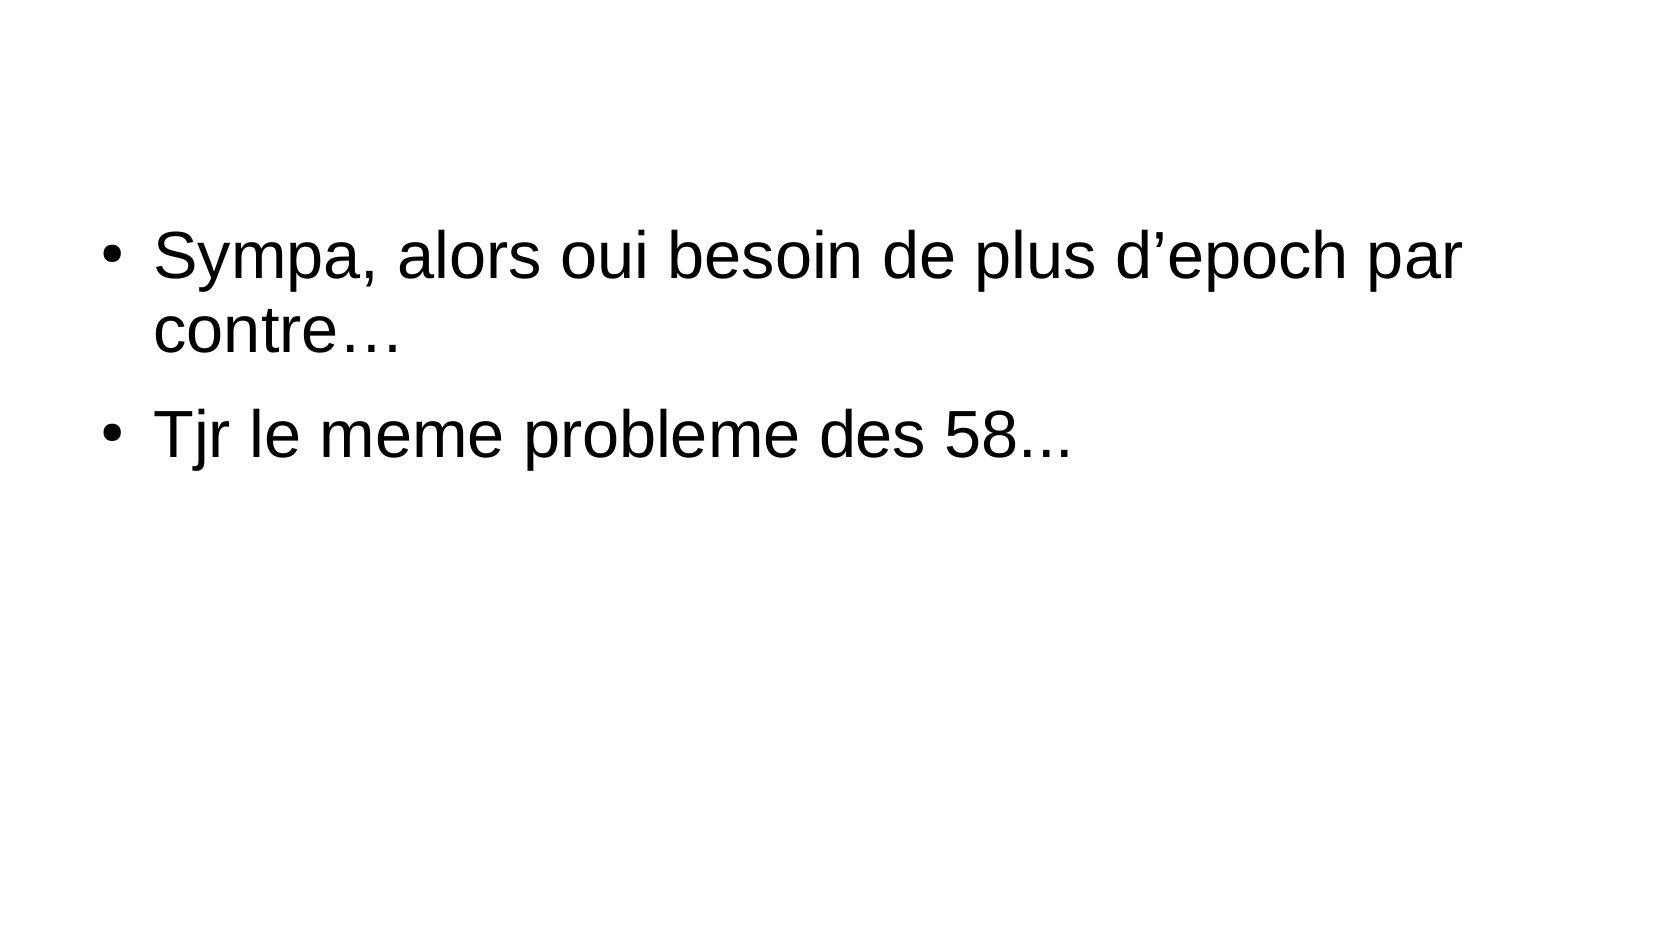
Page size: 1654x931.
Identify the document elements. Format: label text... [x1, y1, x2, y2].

list Sympa, alors oui besoin de plus d’epoch par contre… Tjr le meme probleme des 58... [82, 217, 1571, 758]
